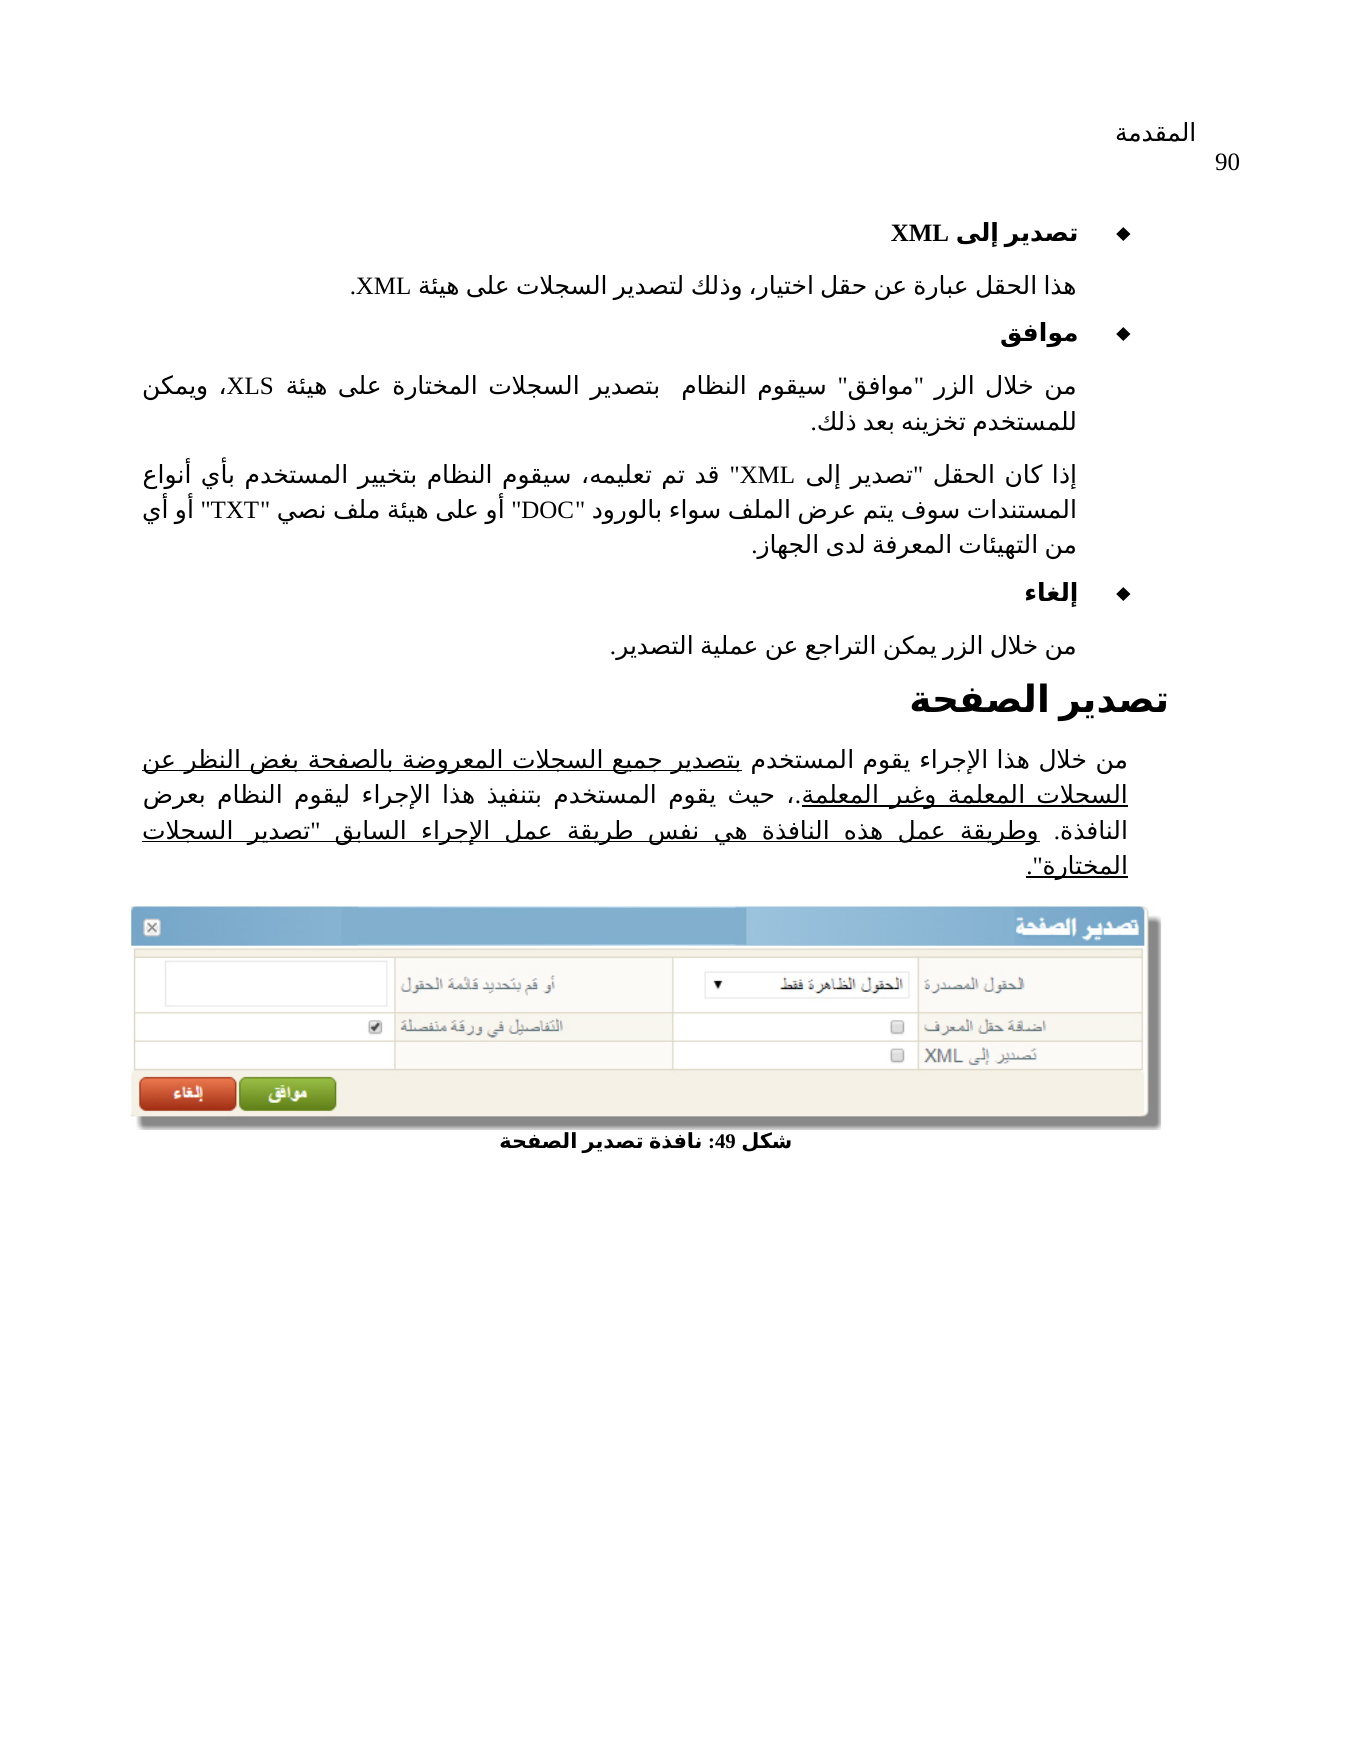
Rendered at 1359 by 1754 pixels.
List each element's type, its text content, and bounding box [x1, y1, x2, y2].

text شكل 49: نافذة تصدير الصفحة [124, 1130, 1167, 1153]
text من خلال الزر يمكن التراجع عن عملية التصدير. [142, 624, 1077, 660]
list تصدير إلى XML [177, 211, 1116, 246]
text من خلال هذا الإجراء يقوم المستخدم بتصدير جميع السجلات المعروضة بالصفحة بغض النظر عن السجلات المعلمة وغير المعلمة.، حيث يقوم المستخدم بتنفيذ هذا الإجراء ليقوم النظام بعرض النافذة. وطريقة عمل هذه النافذة هي نفس طريقة عمل الإجراء السابق "تصدير السجلات المختارة". [142, 738, 1128, 880]
text من خلال الزر "موافق" سيقوم النظام بتصدير السجلات المختارة على هيئة XLS، ويمكن للمستخدم تخزينه بعد ذلك. [142, 364, 1077, 435]
list إلغاء [177, 571, 1116, 607]
picture [130, 904, 1162, 1130]
text إذا كان الحقل "تصدير إلى XML" قد تم تعليمه، سيقوم النظام بتخيير المستخدم بأي أنواع المستندات سوف يتم عرض الملف سواء بالورود "DOC" أو على هيئة ملف نصي "TXT" أو أي من التهيئات المعرفة لدى الجهاز. [142, 453, 1077, 559]
list موافق [177, 311, 1116, 347]
text تصدير الصفحة [142, 677, 1169, 721]
text هذا الحقل عبارة عن حقل اختيار، وذلك لتصدير السجلات على هيئة XML. [142, 264, 1077, 299]
